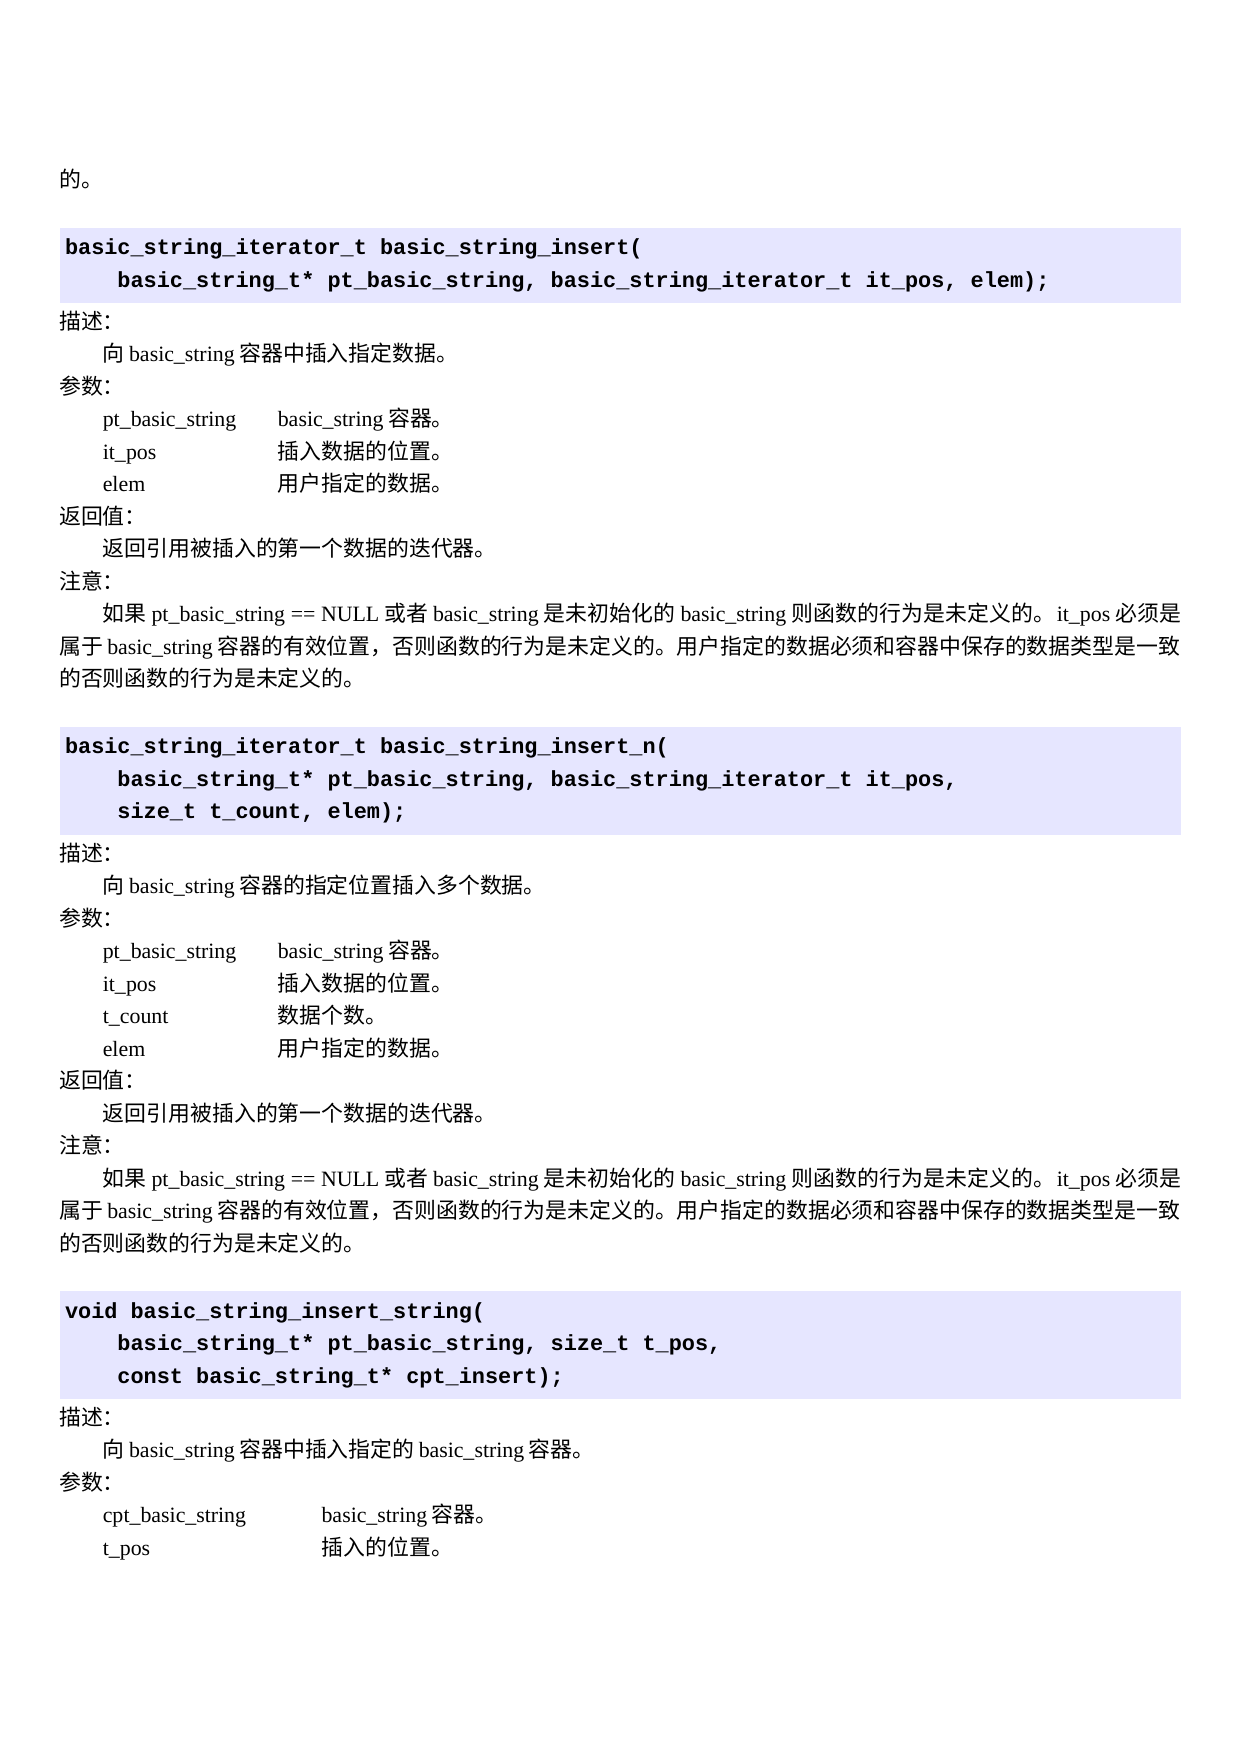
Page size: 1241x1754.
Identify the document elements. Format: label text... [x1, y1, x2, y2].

text 注意： [59, 563, 1181, 596]
text 返回引用被插入的第一个数据的迭代器。 [59, 531, 1181, 563]
text pt_basic_string basic_string容器。 [59, 933, 1181, 965]
text 返回值： [59, 1063, 1181, 1095]
text 描述： [59, 1400, 1181, 1432]
text 描述： [59, 305, 1181, 336]
text t_pos 插入的位置。 [59, 1529, 1181, 1562]
text t_count 数据个数。 [59, 998, 1181, 1030]
text pt_basic_string basic_string容器。 [59, 401, 1181, 433]
text 向basic_string容器的指定位置插入多个数据。 [59, 868, 1181, 900]
table_header basic_string_iterator_t basic_string_insert( basic_string_t* pt_basic_string, basic_string_iterator_t it_pos, elem); [60, 228, 1181, 303]
table_header basic_string_iterator_t basic_string_insert_n( basic_string_t* pt_basic_string, basic_string_iterator_t it_pos, size_t t_count, elem); [60, 727, 1181, 835]
text cpt_basic_string basic_string容器。 [59, 1497, 1181, 1529]
text 返回值： [59, 498, 1181, 531]
text 返回引用被插入的第一个数据的迭代器。 [59, 1095, 1181, 1128]
text 如果pt_basic_string == NULL或者basic_string是未初始化的basic_string则函数的行为是未定义的。it_pos必须是属于basic_string容器的有效位置，否则函数的行为是未定义的。用户指定的数据必须和容器中保存的数据类型是一致的否则函数的行为是未定义的。 [59, 1160, 1181, 1258]
text 如果pt_basic_string == NULL或者basic_string是未初始化的basic_string则函数的行为是未定义的。it_pos必须是属于basic_string容器的有效位置，否则函数的行为是未定义的。用户指定的数据必须和容器中保存的数据类型是一致的否则函数的行为是未定义的。 [59, 596, 1181, 693]
text it_pos 插入数据的位置。 [59, 965, 1181, 998]
text it_pos 插入数据的位置。 [59, 433, 1181, 466]
text elem 用户指定的数据。 [59, 466, 1181, 498]
table_header void basic_string_insert_string( basic_string_t* pt_basic_string, size_t t_pos, const basic_string_t* cpt_insert); [60, 1291, 1181, 1399]
text 的。 [59, 162, 1181, 194]
text 参数： [59, 368, 1181, 401]
text 描述： [59, 836, 1181, 868]
text 注意： [59, 1128, 1181, 1160]
text elem 用户指定的数据。 [59, 1030, 1181, 1063]
text 参数： [59, 1464, 1181, 1497]
text 参数： [59, 900, 1181, 933]
text 向basic_string容器中插入指定的basic_string容器。 [59, 1432, 1181, 1464]
text 向basic_string容器中插入指定数据。 [59, 336, 1181, 368]
